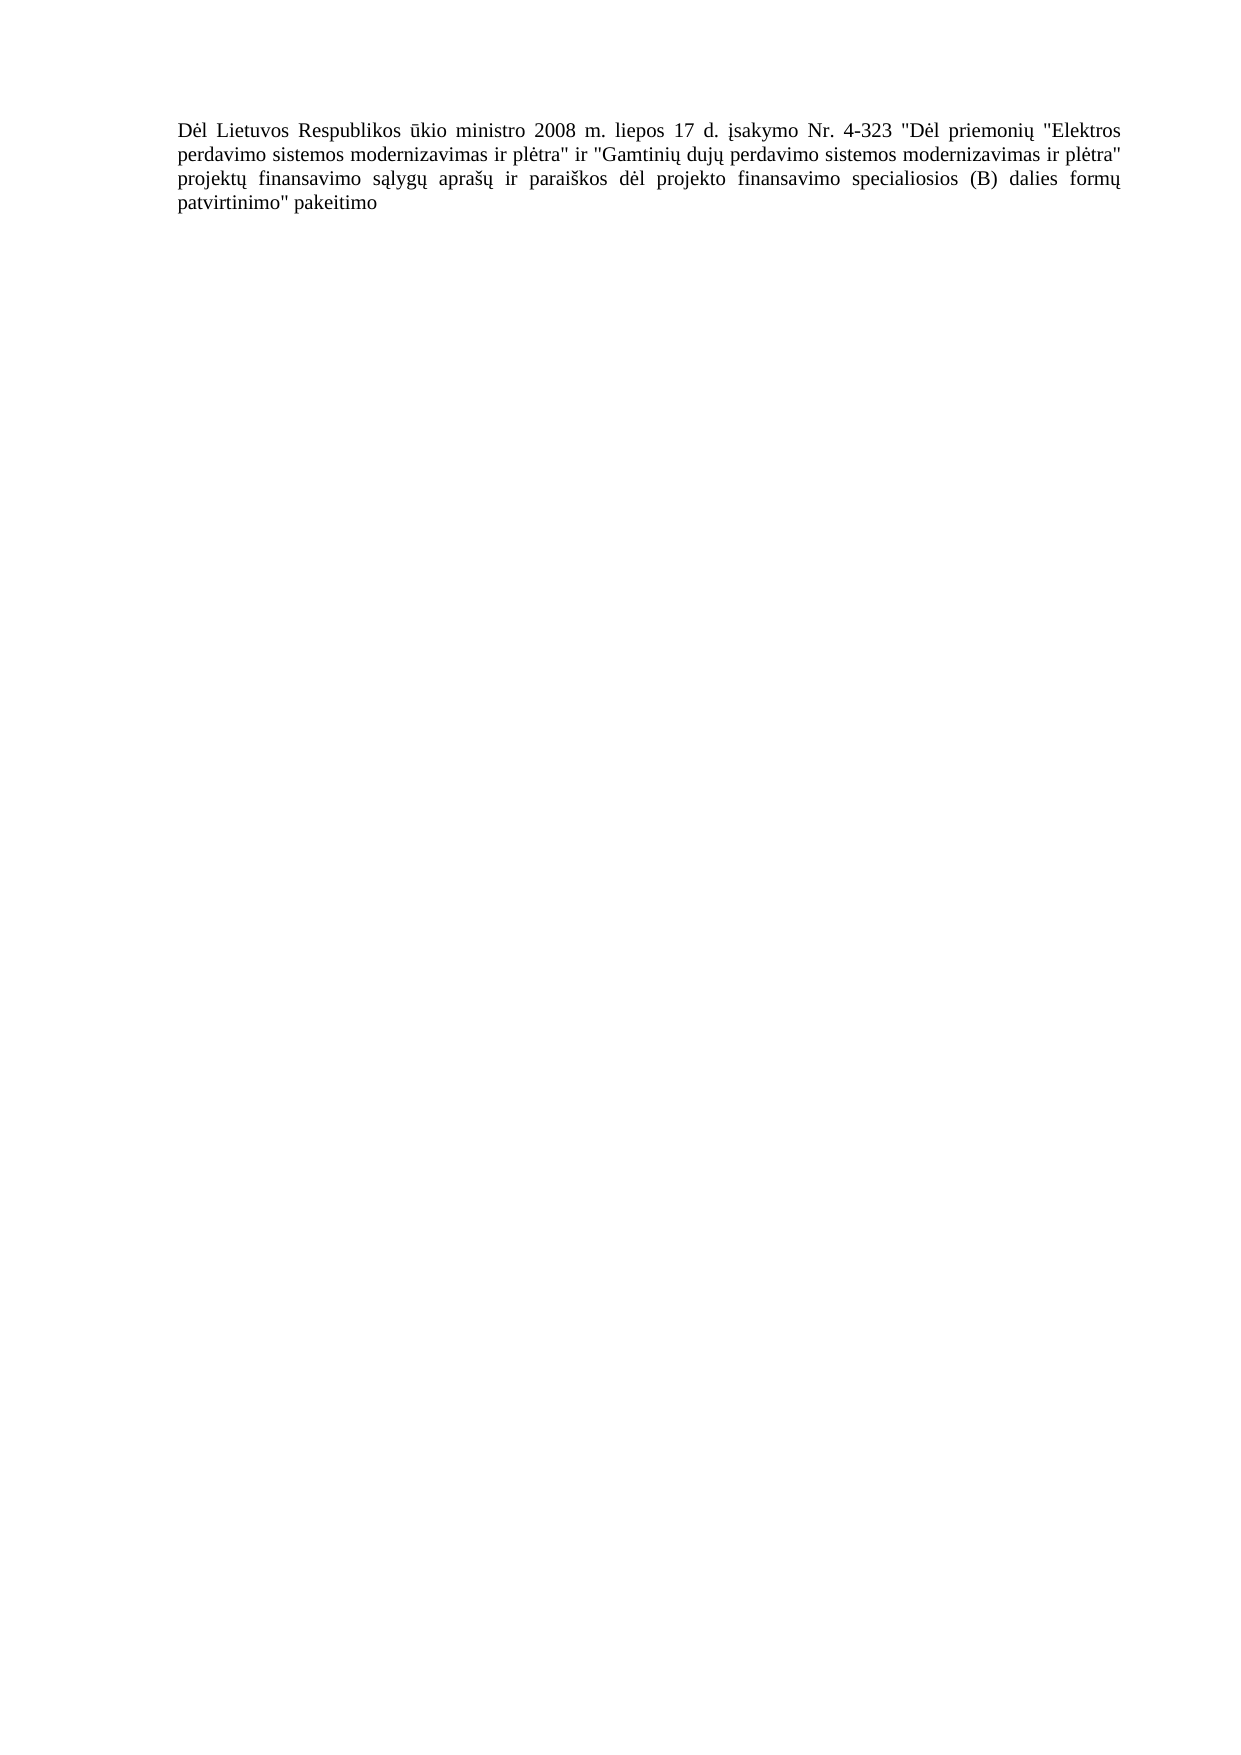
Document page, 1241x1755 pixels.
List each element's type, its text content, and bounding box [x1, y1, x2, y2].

text Dėl Lietuvos Respublikos ūkio ministro 2008 m. liepos 17 d. įsakymo Nr. 4-323 "Dėl priemonių "Elektros perdavimo sistemos modernizavimas ir plėtra" ir "Gamtinių dujų perdavimo sistemos modernizavimas ir plėtra" projektų finansavimo sąlygų aprašų ir paraiškos dėl projekto finansavimo specialiosios (B) dalies formų patvirtinimo" pakeitimo [177, 118, 1122, 214]
